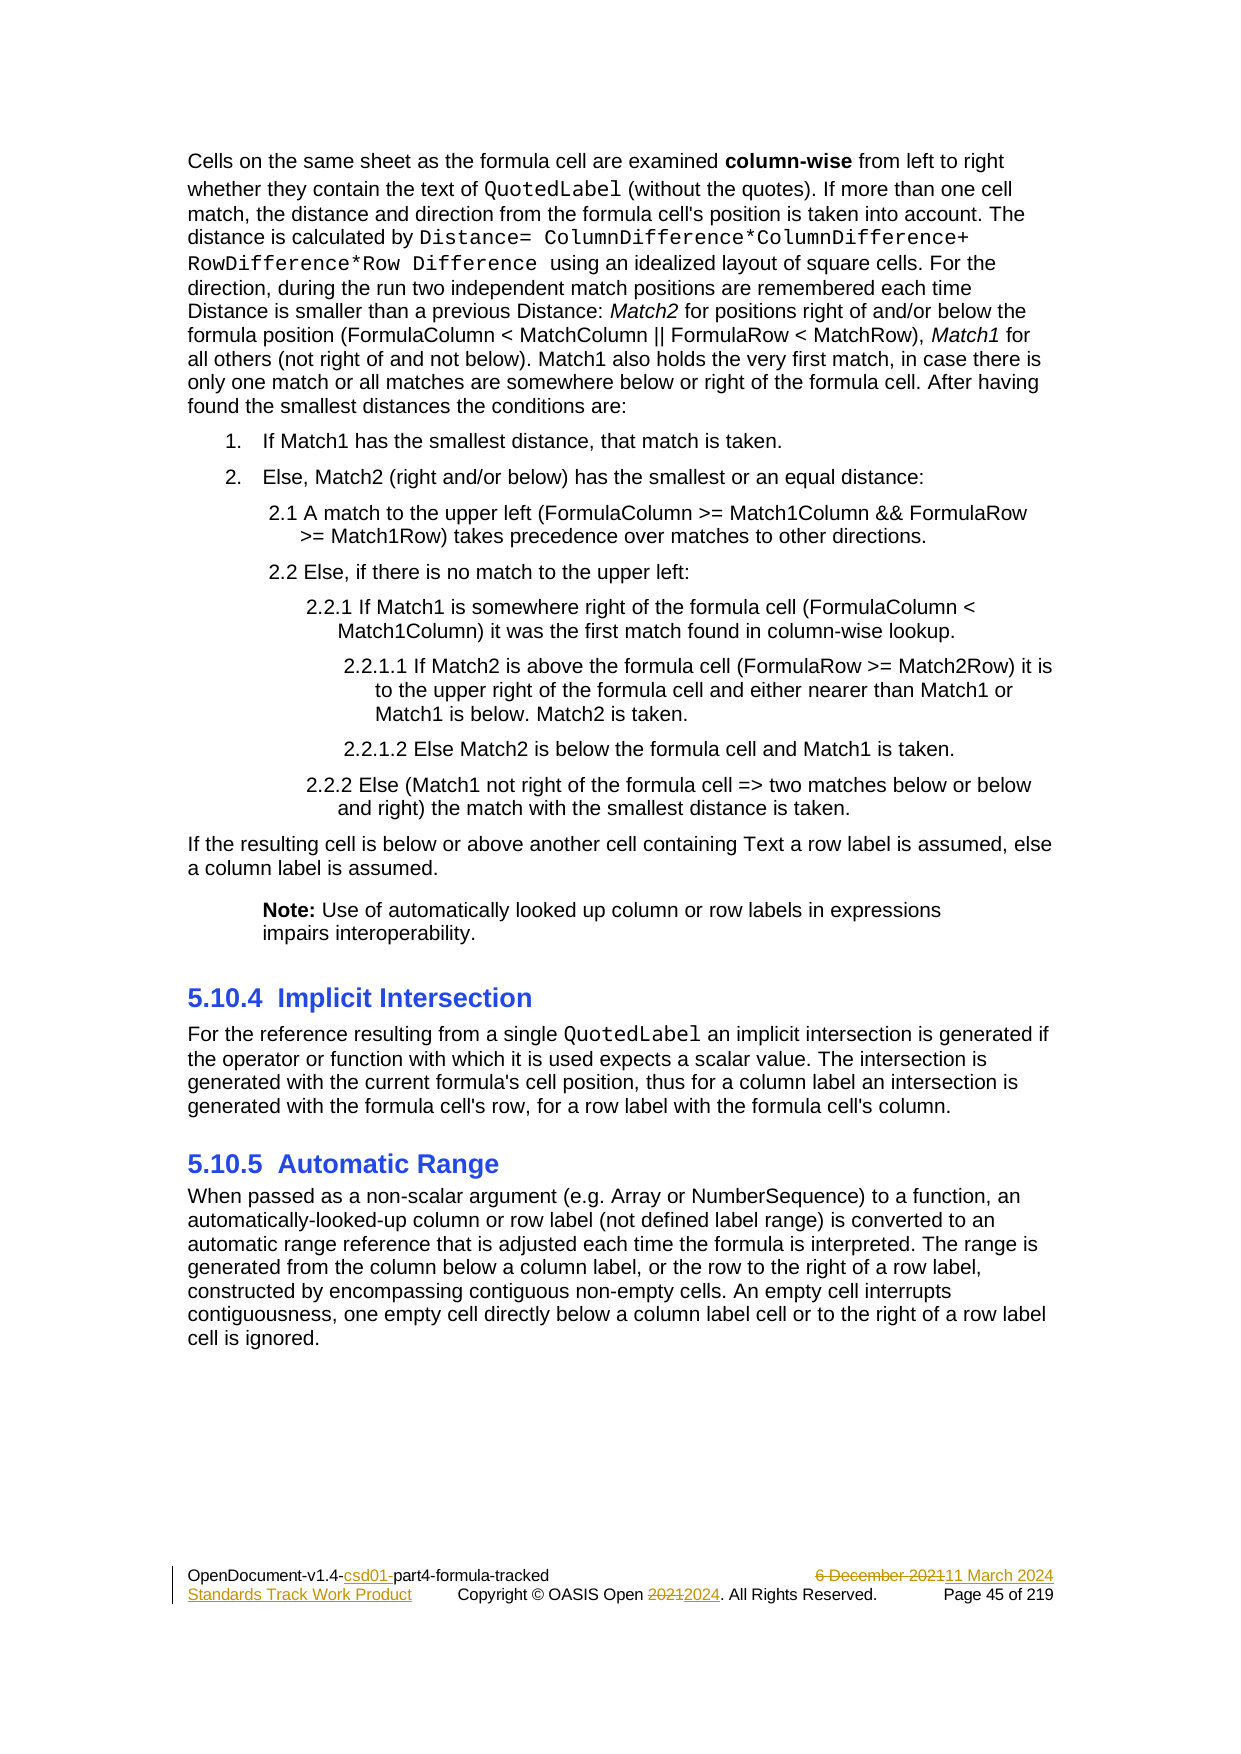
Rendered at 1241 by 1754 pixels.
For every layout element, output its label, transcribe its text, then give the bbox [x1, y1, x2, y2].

list If Match1 has the smallest distance, that match is taken. [225, 430, 1053, 453]
text If the resulting cell is below or above another cell containing Text a row label is assumed, else a column label is assumed. [187, 832, 1053, 879]
text Cells on the same sheet as the formula cell are examined column-wise from left to right whether they contain the text of QuotedLabel (without the quotes). If more than one cell match, the distance and direction from the formula cell's position is taken into account. The distance is calculated by Distance= ColumnDifference*ColumnDifference+ RowDifference*Row Difference using an idealized layout of square cells. For the direction, during the run two independent match positions are remembered each time Distance is smaller than a previous Distance: Match2 for positions right of and/or below the formula position (FormulaColumn < MatchColumn || FormulaRow < MatchRow), Match1 for all others (not right of and not below). Match1 also holds the very first match, in case there is only one match or all matches are somewhere below or right of the formula cell. After having found the smallest distances the conditions are: [187, 150, 1053, 418]
subtitle Automatic Range [187, 1149, 1053, 1179]
text For the reference resulting from a single QuotedLabel an implicit intersection is generated if the operator or function with which it is used expects a scalar value. The intersection is generated with the current formula's cell position, thus for a column label an intersection is generated with the formula cell's row, for a row label with the formula cell's column. [187, 1019, 1053, 1118]
subtitle Implicit Intersection [187, 983, 1053, 1013]
text Note: Use of automatically looked up column or row labels in expressions impairs interoperability. [262, 898, 978, 945]
list A match to the upper left (FormulaColumn >= Match1Column && FormulaRow >= Match1Row) takes precedence over matches to other directions. [262, 501, 1053, 548]
list Else (Match1 not right of the formula cell => two matches below or below and right) the match with the smallest distance is taken. [300, 773, 1053, 820]
list Else, if there is no match to the upper left: [262, 560, 1053, 584]
list If Match2 is above the formula cell (FormulaRow >= Match2Row) it is to the upper right of the formula cell and either nearer than Match1 or Match1 is below. Match2 is taken. [337, 655, 1053, 726]
list If Match1 is somewhere right of the formula cell (FormulaColumn < Match1Column) it was the first match found in column-wise lookup. [300, 596, 1053, 643]
text When passed as a non-scalar argument (e.g. Array or NumberSequence) to a function, an automatically-looked-up column or row label (not defined label range) is converted to an automatic range reference that is adjusted each time the formula is interpreted. The range is generated from the column below a column label, or the row to the right of a row label, constructed by encompassing contiguous non-empty cells. An empty cell interrupts contiguousness, one empty cell directly below a column label cell or to the right of a row label cell is ignored. [187, 1185, 1053, 1350]
list Else, Match2 (right and/or below) has the smallest or an equal distance: [225, 465, 1053, 489]
list Else Match2 is below the formula cell and Match1 is taken. [337, 738, 1053, 761]
